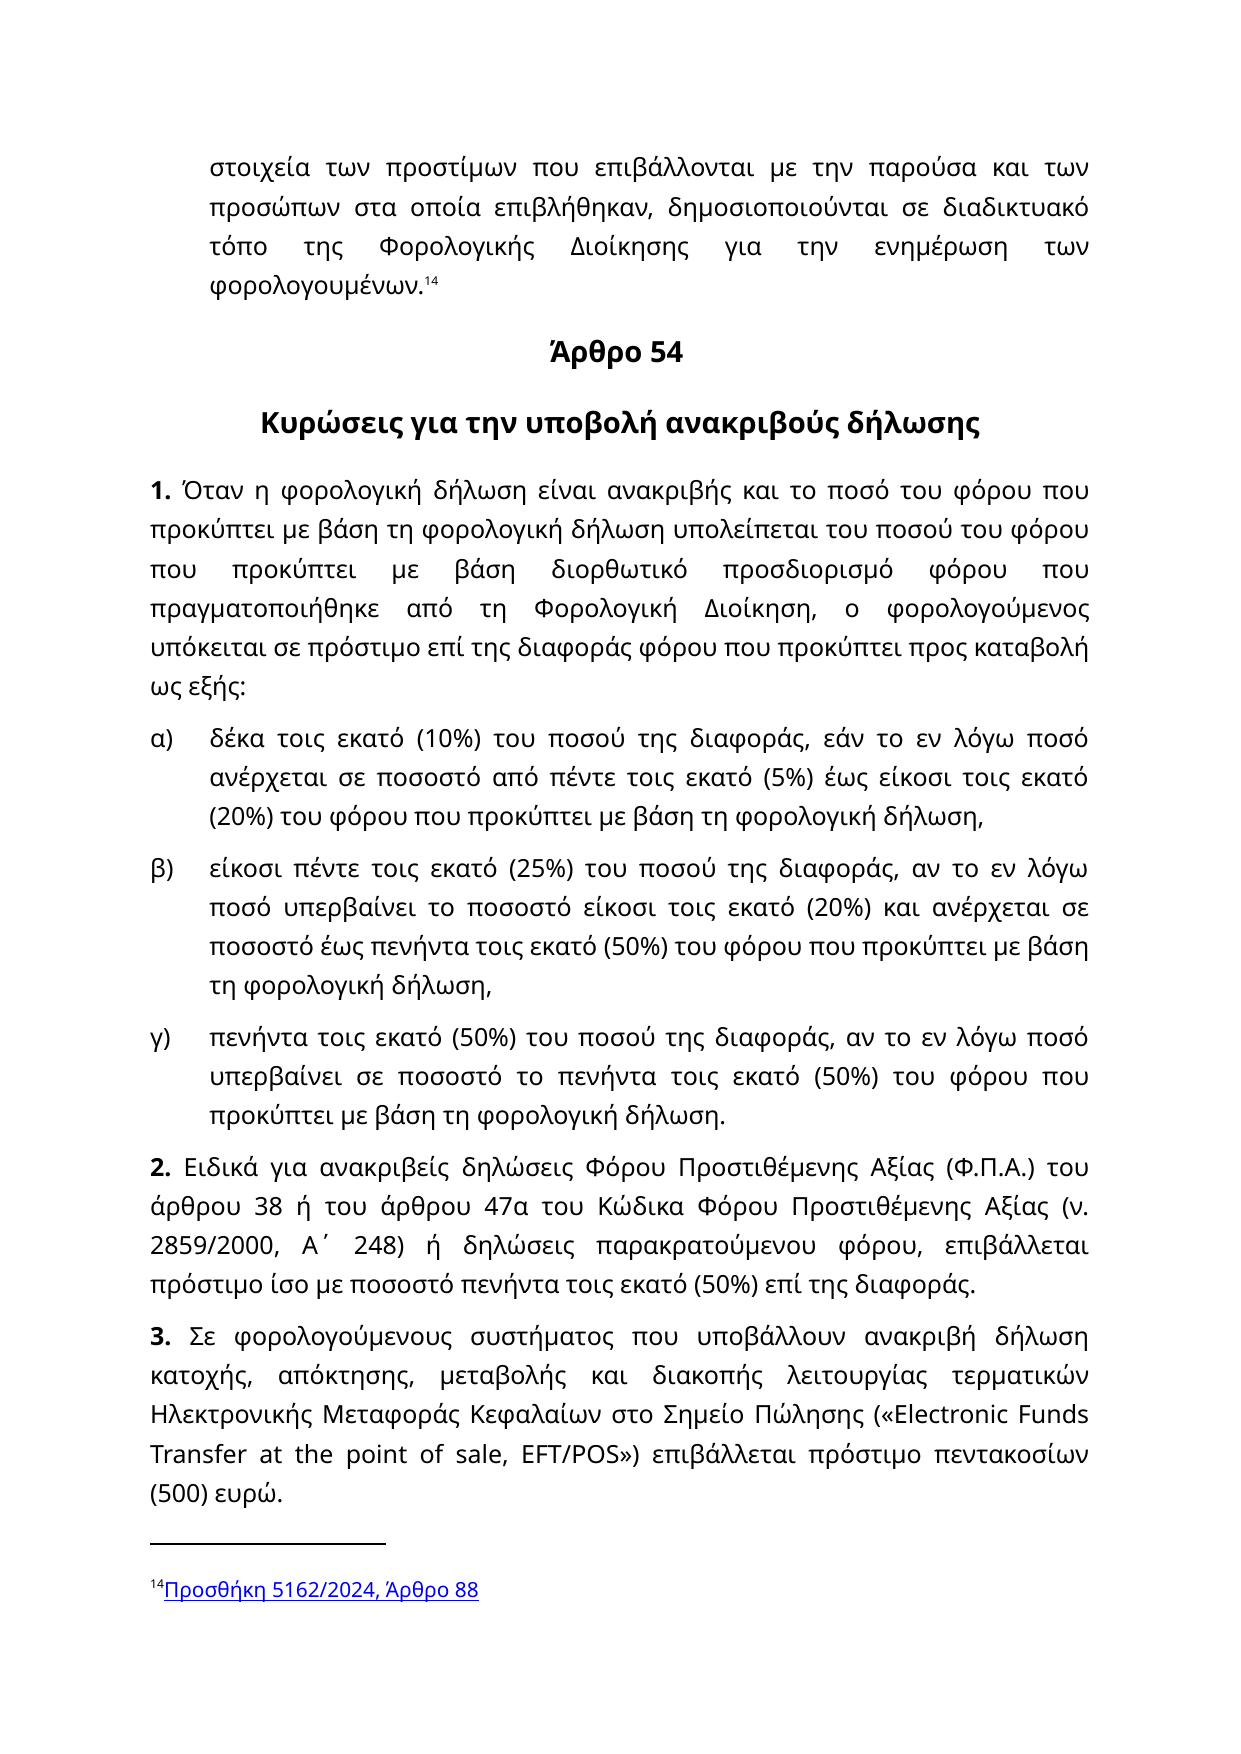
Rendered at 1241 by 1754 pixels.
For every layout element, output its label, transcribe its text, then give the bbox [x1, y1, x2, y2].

list στοιχεία των προστίμων που επιβάλλονται με την παρούσα και των προσώπων στα οποία επιβλήθηκαν, δημοσιοποιούνται σε διαδικτυακό τόπο της Φορολογικής Διοίκησης για την ενημέρωση των φορολογουμένων. [150, 150, 1090, 302]
text Προσθήκη 5162/2024, Άρθρο 88 [150, 1576, 1090, 1604]
subtitle Άρθρο 54 [150, 332, 1090, 371]
list β) είκοσι πέντε τοις εκατό (25%) του ποσού της διαφοράς, αν το εν λόγω ποσό υπερβαίνει το ποσοστό είκοσι τοις εκατό (20%) και ανέρχεται σε ποσοστό έως πενήντα τοις εκατό (50%) του φόρου που προκύπτει με βάση τη φορολογική δήλωση, [150, 850, 1090, 1002]
text 3. Σε φορολογούμενους συστήματος που υποβάλλουν ανακριβή δήλωση κατοχής, απόκτησης, μεταβολής και διακοπής λειτουργίας τερματικών Ηλεκτρονικής Μεταφοράς Κεφαλαίων στο Σημείο Πώλησης («Electronic Funds Transfer at the point of sale, EFT/POS») επιβάλλεται πρόστιμο πεντακοσίων (500) ευρώ. [150, 1319, 1090, 1509]
text 1. Όταν η φορολογική δήλωση είναι ανακριβής και το ποσό του φόρου που προκύπτει με βάση τη φορολογική δήλωση υπολείπεται του ποσού του φόρου που προκύπτει με βάση διορθωτικό προσδιορισμό φόρου που πραγματοποιήθηκε από τη Φορολογική Διοίκηση, ο φορολογούμενος υπόκειται σε πρόστιμο επί της διαφοράς φόρου που προκύπτει προς καταβολή ως εξής: [150, 473, 1090, 703]
subtitle Κυρώσεις για την υποβολή ανακριβούς δήλωσης [150, 402, 1090, 442]
list α) δέκα τοις εκατό (10%) του ποσού της διαφοράς, εάν το εν λόγω ποσό ανέρχεται σε ποσοστό από πέντε τοις εκατό (5%) έως είκοσι τοις εκατό (20%) του φόρου που προκύπτει με βάση τη φορολογική δήλωση, [150, 720, 1090, 833]
list γ) πενήντα τοις εκατό (50%) του ποσού της διαφοράς, αν το εν λόγω ποσό υπερβαίνει σε ποσοστό το πενήντα τοις εκατό (50%) του φόρου που προκύπτει με βάση τη φορολογική δήλωση. [150, 1019, 1090, 1132]
text 2. Ειδικά για ανακριβείς δηλώσεις Φόρου Προστιθέμενης Αξίας (Φ.Π.Α.) του άρθρου 38 ή του άρθρου 47α του Κώδικα Φόρου Προστιθέμενης Αξίας (ν. 2859/2000, Α΄ 248) ή δηλώσεις παρακρατούμενου φόρου, επιβάλλεται πρόστιμο ίσο με ποσοστό πενήντα τοις εκατό (50%) επί της διαφοράς. [150, 1149, 1090, 1301]
